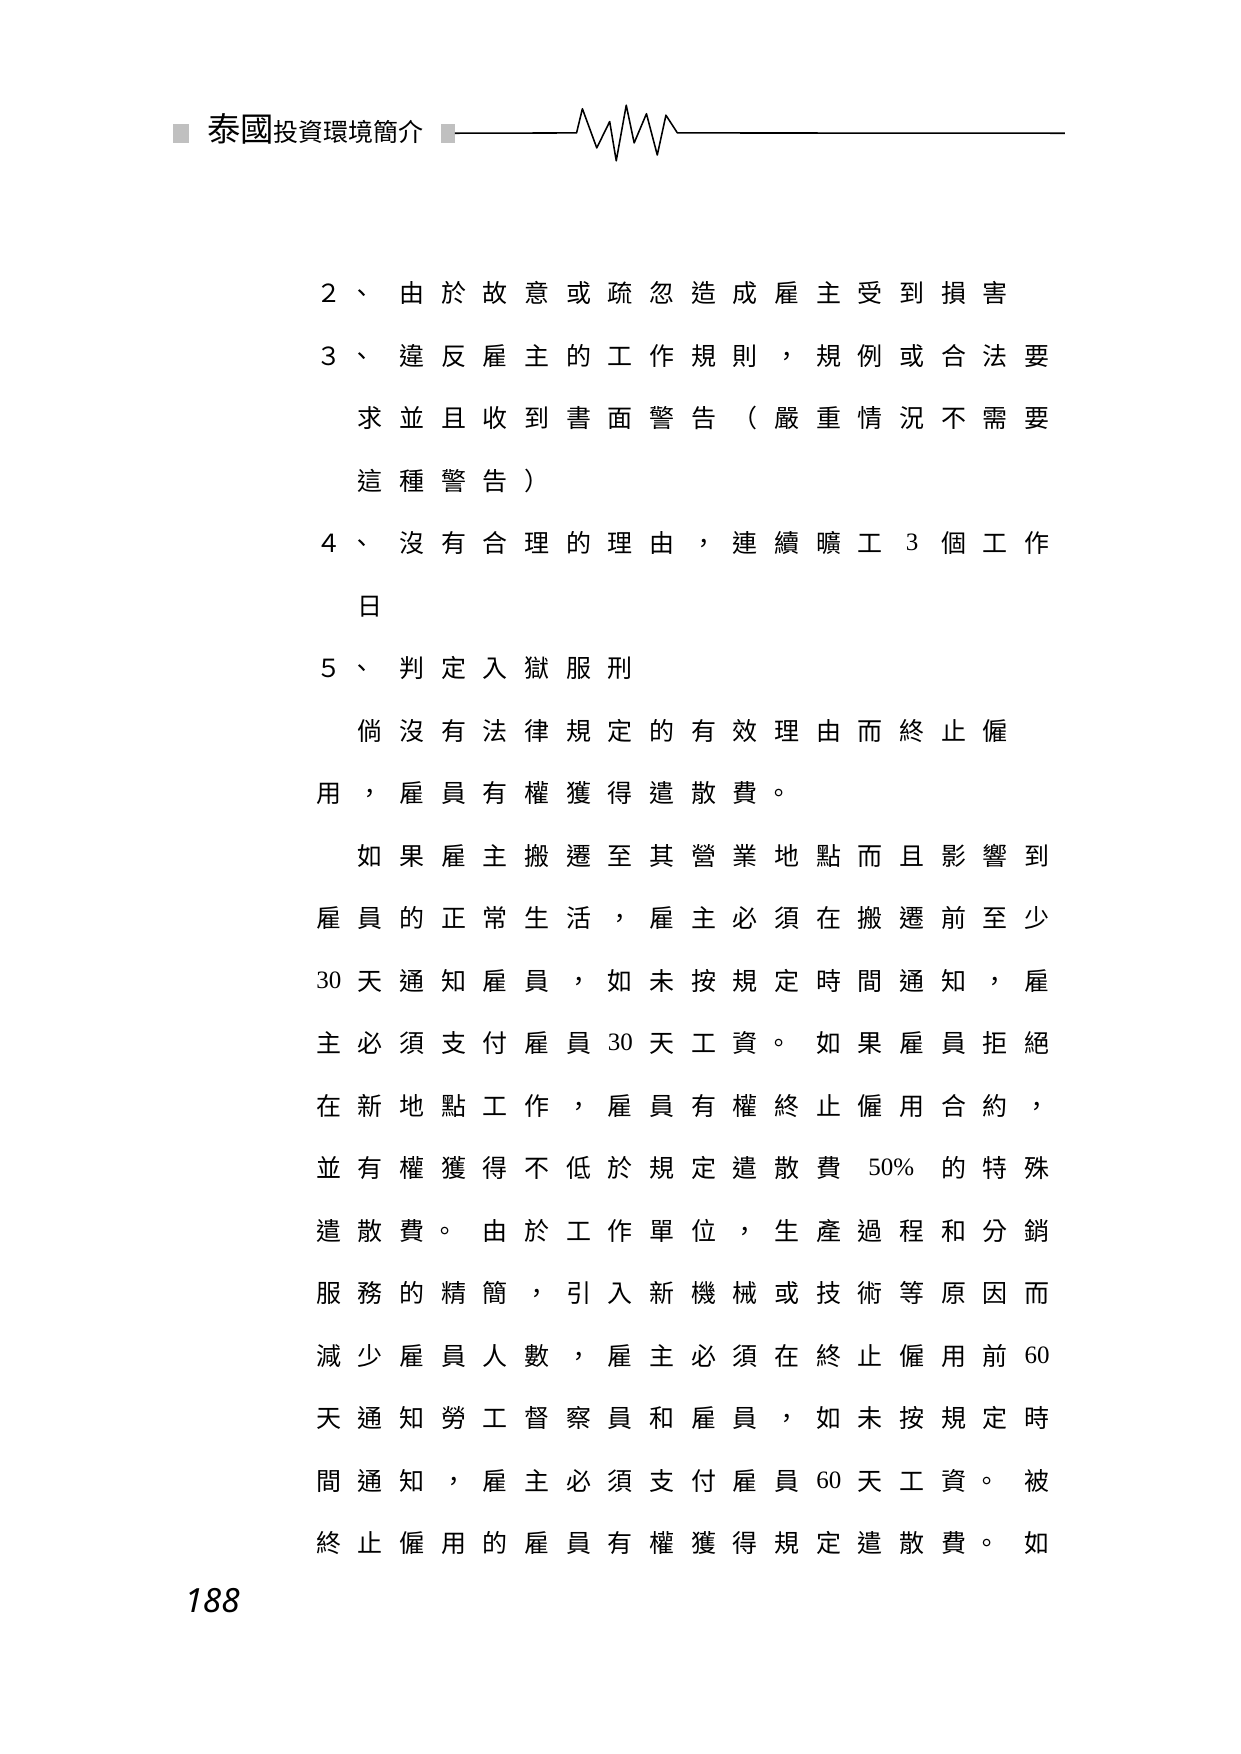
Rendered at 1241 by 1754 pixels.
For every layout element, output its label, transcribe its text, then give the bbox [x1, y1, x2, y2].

text ４、沒有合理的理由，連續曠工3個工作日 [281, 500, 1058, 625]
text ３、違反雇主的工作規則，規例或合法要求並且收到書面警告（嚴重情況不需要這種警告） [281, 313, 1058, 500]
text 如果雇主搬遷至其營業地點而且影響到雇員的正常生活，雇主必須在搬遷前至少30天通知雇員，如未按規定時間通知，雇主必須支付雇員30天工資。如果雇員拒絕在新地點工作，雇員有權終止僱用合約，並有權獲得不低於規定遣散費50%的特殊遣散費。由於工作單位，生產過程和分銷服務的精簡，引入新機械或技術等原因而減少雇員人數，雇主必須在終止僱用前60天通知勞工督察員和雇員，如未按規定時間通知，雇主必須支付雇員60天工資。被終止僱用的雇員有權獲得規定遣散費。如 [281, 813, 1058, 1563]
text ５、判定入獄服刑 [281, 625, 1058, 688]
text 倘沒有法律規定的有效理由而終止僱用，雇員有權獲得遣散費。 [281, 688, 1058, 813]
text ２、由於故意或疏忽造成雇主受到損害 [281, 250, 1058, 313]
